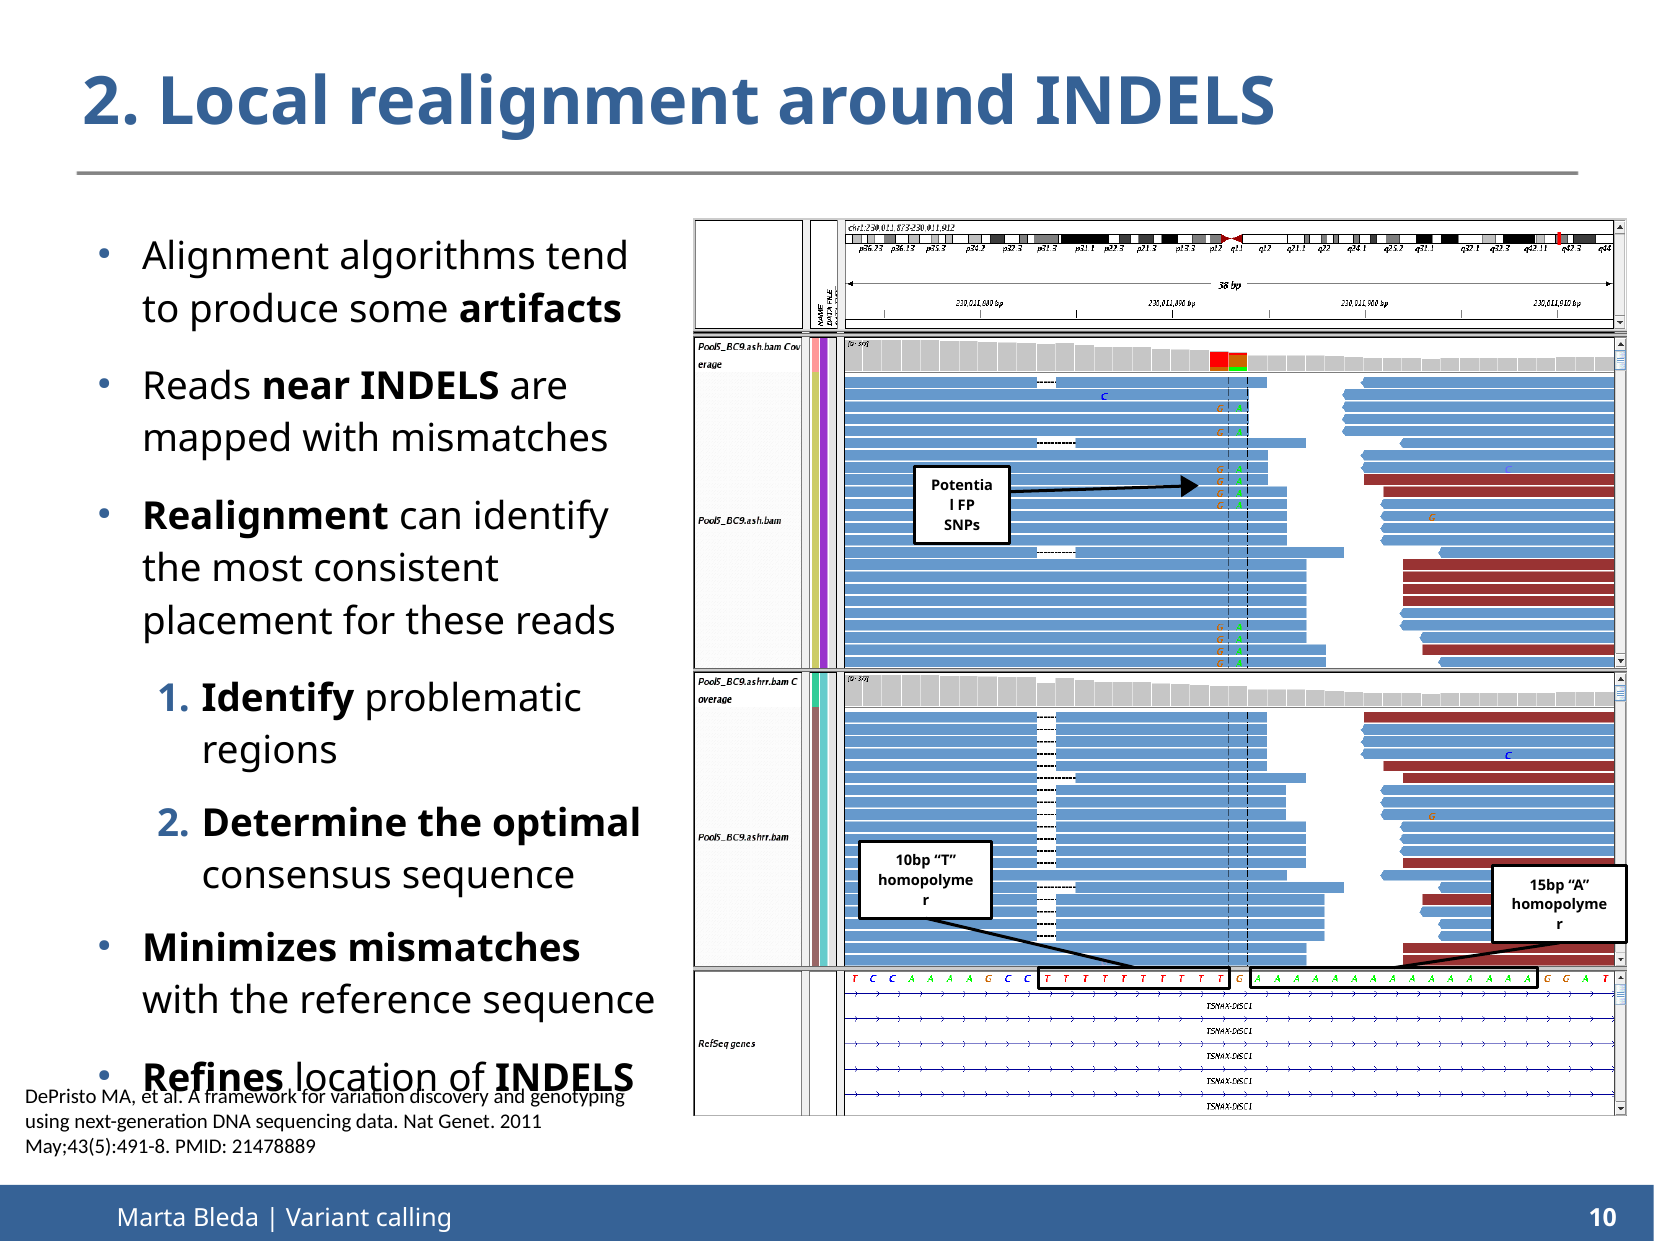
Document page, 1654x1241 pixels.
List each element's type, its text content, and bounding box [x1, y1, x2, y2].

text_box DePristo MA, et al. A framework for variation discovery and genotyping using next-generation DNA sequencing data. Nat Genet. 2011 May;43(5):491-8. PMID: 21478889 [10, 1075, 646, 1165]
text_box 10bp “T” homopolymer [859, 841, 992, 893]
title 2. Local realignment around INDELS [82, 49, 1571, 148]
text_box Potential FP SNPs [914, 466, 1010, 518]
picture [693, 218, 1627, 1116]
list Alignment algorithms tend to produce some artifacts Reads near INDELS are mapped with mismatches Realignment can identify the most consistent placement for these reads Identify problematic regions Determine the optimal consensus sequence Minimizes mismatches with the reference sequence Refines location of INDELS [82, 228, 665, 1146]
text_box 15bp “A” homopolymer [1492, 865, 1627, 917]
picture [1252, 969, 1536, 986]
picture [74, 170, 1580, 175]
